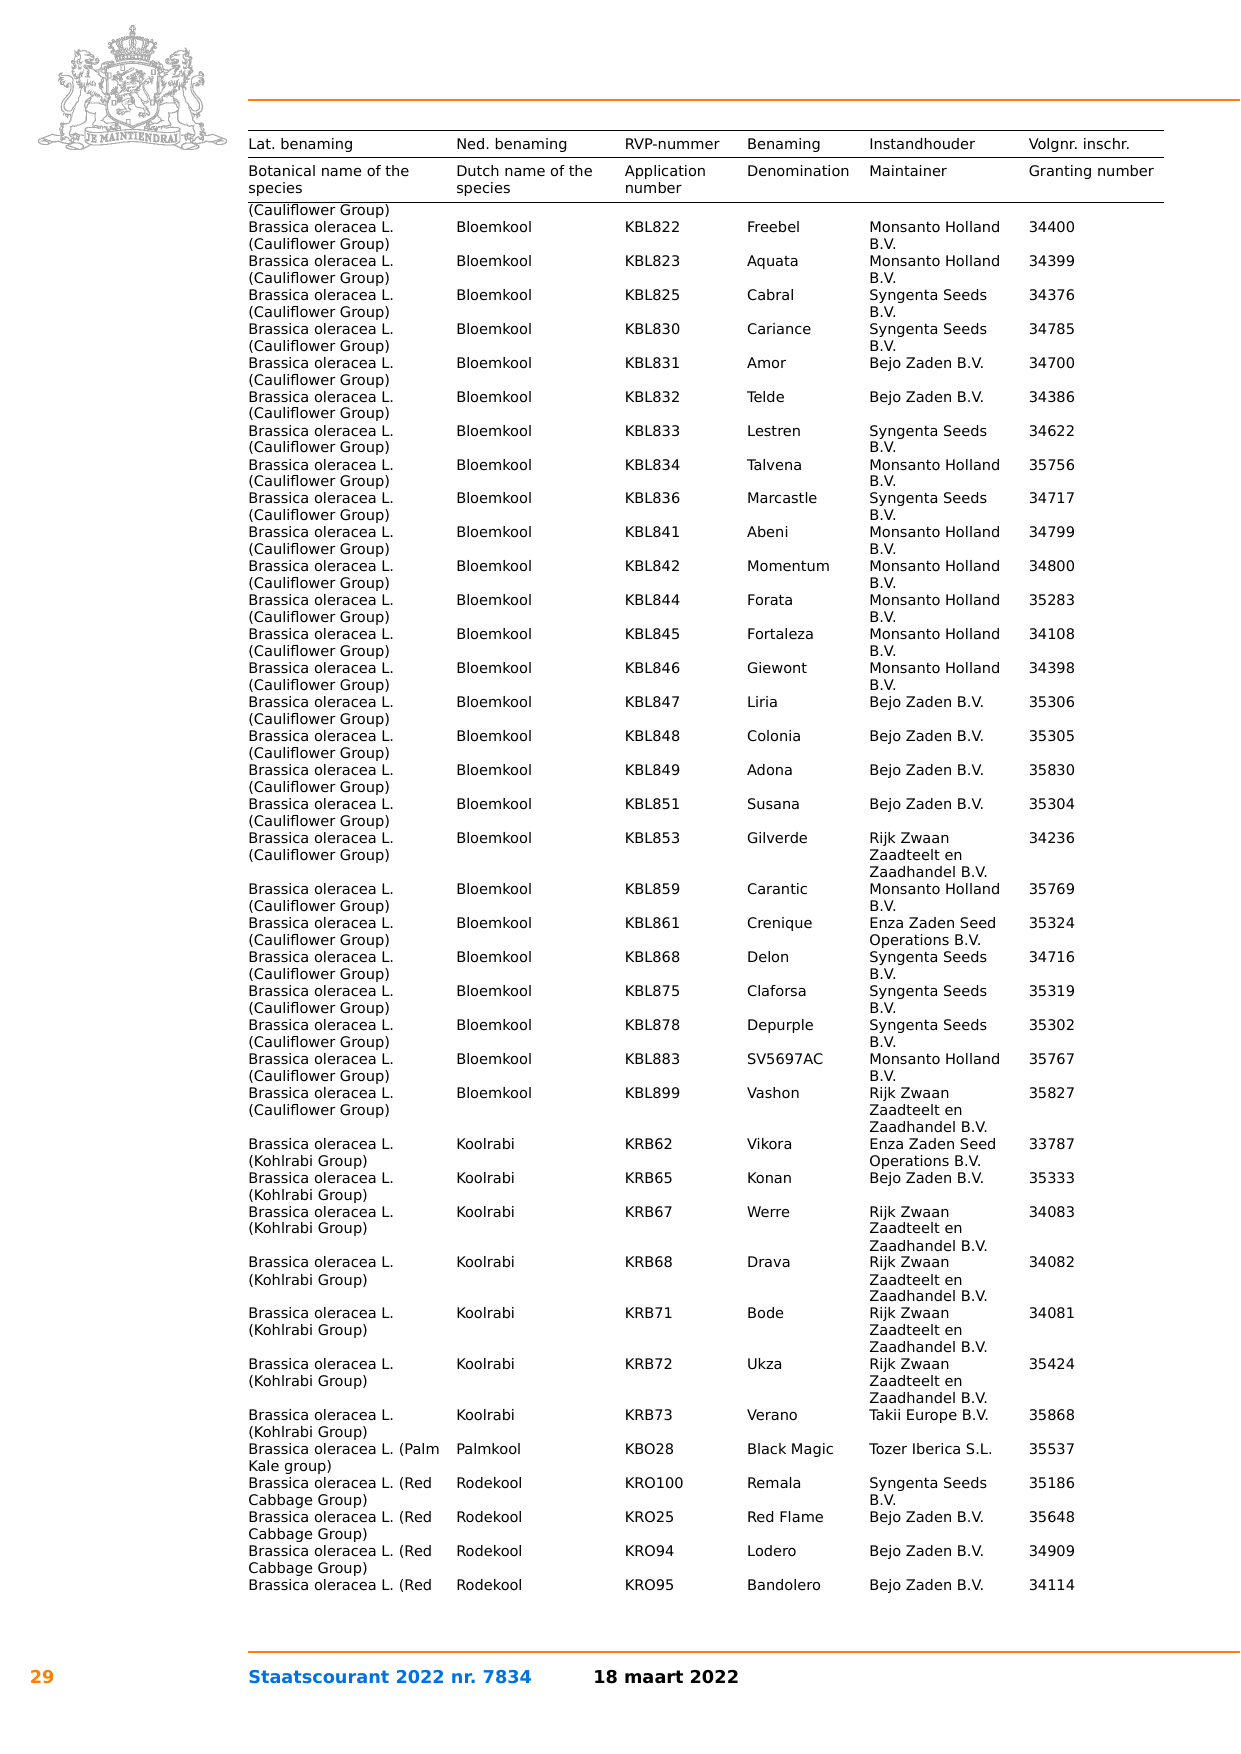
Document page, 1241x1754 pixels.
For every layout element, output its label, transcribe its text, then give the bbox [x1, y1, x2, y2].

table_cell Brassica oleracea L. (Cauliflower Group) [248, 728, 450, 762]
table_cell Bloemkool [450, 983, 618, 1017]
table_cell Bloemkool [450, 321, 618, 354]
table_cell Liria [741, 694, 863, 728]
picture [38, 25, 227, 150]
table_cell Syngenta Seeds B.V. [863, 949, 1022, 983]
table_cell 35756 [1023, 456, 1163, 490]
table_cell Bejo Zaden B.V. [863, 389, 1022, 422]
table_cell 34800 [1023, 558, 1163, 592]
table_cell KRB68 [619, 1254, 741, 1305]
table_cell Vashon [741, 1085, 863, 1136]
table_cell [863, 203, 1022, 219]
table_cell Bloemkool [450, 728, 618, 762]
table_cell Brassica oleracea L. (Cauliflower Group) [248, 423, 450, 456]
table_cell Bloemkool [450, 389, 618, 422]
table_cell Brassica oleracea L. (Cauliflower Group) [248, 321, 450, 354]
table_cell Bloemkool [450, 915, 618, 949]
table_cell Giewont [741, 660, 863, 694]
table_cell Brassica oleracea L. (Cauliflower Group) [248, 524, 450, 558]
table_cell Brassica oleracea L. (Kohlrabi Group) [248, 1356, 450, 1407]
table_cell Rijk Zwaan Zaadteelt en Zaadhandel B.V. [863, 1305, 1022, 1356]
table_cell Bloemkool [450, 796, 618, 830]
table_cell Carantic [741, 881, 863, 915]
table_cell Bloemkool [450, 881, 618, 915]
table_cell Syngenta Seeds B.V. [863, 983, 1022, 1017]
table_cell Bloemkool [450, 423, 618, 456]
table_cell [619, 203, 741, 219]
table_cell KBL853 [619, 830, 741, 881]
table_cell KBL848 [619, 728, 741, 762]
table_cell Syngenta Seeds B.V. [863, 1475, 1022, 1509]
table_cell Bloemkool [450, 762, 618, 796]
table_cell KRB73 [619, 1407, 741, 1441]
table_cell Monsanto Holland B.V. [863, 660, 1022, 694]
table_cell Bloemkool [450, 558, 618, 592]
table_cell Monsanto Holland B.V. [863, 524, 1022, 558]
table_cell Red Flame [741, 1509, 863, 1543]
table_cell Bloemkool [450, 1017, 618, 1051]
table_cell Verano [741, 1407, 863, 1441]
table_cell Rijk Zwaan Zaadteelt en Zaadhandel B.V. [863, 1204, 1022, 1254]
table_cell (Cauliflower Group) [248, 203, 450, 219]
table_cell Rodekool [450, 1577, 618, 1594]
table_cell Bejo Zaden B.V. [863, 1509, 1022, 1543]
table_cell Brassica oleracea L. (Red Cabbage Group) [248, 1475, 450, 1509]
table_cell Drava [741, 1254, 863, 1305]
table_cell Brassica oleracea L. (Cauliflower Group) [248, 881, 450, 915]
table_cell Bloemkool [450, 287, 618, 321]
table_header Volgnr. inschr. [1023, 131, 1163, 157]
table_cell Brassica oleracea L. (Kohlrabi Group) [248, 1170, 450, 1203]
table_cell 34083 [1023, 1204, 1163, 1254]
table_cell 35767 [1023, 1051, 1163, 1084]
table_cell Black Magic [741, 1441, 863, 1475]
table_cell Brassica oleracea L. (Cauliflower Group) [248, 796, 450, 830]
table_cell 35306 [1023, 694, 1163, 728]
table_cell KBL836 [619, 490, 741, 524]
table_cell KBL847 [619, 694, 741, 728]
table_cell Koolrabi [450, 1356, 618, 1407]
table_cell Bloemkool [450, 253, 618, 287]
table_cell 35537 [1023, 1441, 1163, 1475]
table_cell 34082 [1023, 1254, 1163, 1305]
table_cell KBL823 [619, 253, 741, 287]
table_cell Abeni [741, 524, 863, 558]
table_cell Monsanto Holland B.V. [863, 1051, 1022, 1084]
table_cell Monsanto Holland B.V. [863, 219, 1022, 253]
table_cell Adona [741, 762, 863, 796]
table_cell Bloemkool [450, 219, 618, 253]
table_cell Bloemkool [450, 1051, 618, 1084]
table_cell KBL849 [619, 762, 741, 796]
table_cell Cabral [741, 287, 863, 321]
table_cell Koolrabi [450, 1204, 618, 1254]
table_cell 34376 [1023, 287, 1163, 321]
table_cell Konan [741, 1170, 863, 1203]
table_header Instandhouder [863, 131, 1022, 157]
table_cell 35333 [1023, 1170, 1163, 1203]
table_cell [1023, 203, 1163, 219]
table_cell KBL859 [619, 881, 741, 915]
table_cell Delon [741, 949, 863, 983]
table_cell 34700 [1023, 355, 1163, 388]
table_cell Brassica oleracea L. (Cauliflower Group) [248, 626, 450, 660]
table_cell Application number [619, 158, 741, 202]
table_cell KRO95 [619, 1577, 741, 1594]
table_cell 35769 [1023, 881, 1163, 915]
table_cell Monsanto Holland B.V. [863, 558, 1022, 592]
table_cell Bloemkool [450, 830, 618, 881]
table_cell KBL899 [619, 1085, 741, 1136]
table_cell KBL825 [619, 287, 741, 321]
table_cell Brassica oleracea L. (Kohlrabi Group) [248, 1136, 450, 1169]
table_cell Koolrabi [450, 1407, 618, 1441]
table_cell Koolrabi [450, 1305, 618, 1356]
table_cell 34799 [1023, 524, 1163, 558]
table_cell Bejo Zaden B.V. [863, 796, 1022, 830]
table_cell Vikora [741, 1136, 863, 1169]
table_cell Tozer Iberica S.L. [863, 1441, 1022, 1475]
table_header Benaming [741, 131, 863, 157]
table_cell KBL834 [619, 456, 741, 490]
table_cell Freebel [741, 219, 863, 253]
table_cell KBL822 [619, 219, 741, 253]
table_cell Werre [741, 1204, 863, 1254]
table_cell Bloemkool [450, 1085, 618, 1136]
table_cell KBL878 [619, 1017, 741, 1051]
table_cell KBL831 [619, 355, 741, 388]
table_cell KBL832 [619, 389, 741, 422]
table_cell Lestren [741, 423, 863, 456]
table_cell 34399 [1023, 253, 1163, 287]
table_cell KBL851 [619, 796, 741, 830]
table_cell 33787 [1023, 1136, 1163, 1169]
table_cell Bejo Zaden B.V. [863, 355, 1022, 388]
table_cell 34386 [1023, 389, 1163, 422]
table_cell Remala [741, 1475, 863, 1509]
table_cell Brassica oleracea L. (Cauliflower Group) [248, 592, 450, 626]
table_cell KBL875 [619, 983, 741, 1017]
table_cell KBL844 [619, 592, 741, 626]
table_cell 35424 [1023, 1356, 1163, 1407]
table_cell Syngenta Seeds B.V. [863, 287, 1022, 321]
table_cell Brassica oleracea L. (Cauliflower Group) [248, 949, 450, 983]
table_cell Rijk Zwaan Zaadteelt en Zaadhandel B.V. [863, 1254, 1022, 1305]
table_cell Ukza [741, 1356, 863, 1407]
table_cell Brassica oleracea L. (Red Cabbage Group) [248, 1509, 450, 1543]
table_cell Syngenta Seeds B.V. [863, 423, 1022, 456]
table_cell 35186 [1023, 1475, 1163, 1509]
table_cell Rijk Zwaan Zaadteelt en Zaadhandel B.V. [863, 830, 1022, 881]
table_cell Brassica oleracea L. (Cauliflower Group) [248, 355, 450, 388]
table_cell 34622 [1023, 423, 1163, 456]
table_cell Enza Zaden Seed Operations B.V. [863, 915, 1022, 949]
table_cell 34081 [1023, 1305, 1163, 1356]
table_cell KBL883 [619, 1051, 741, 1084]
table_cell Bloemkool [450, 660, 618, 694]
table_cell Rijk Zwaan Zaadteelt en Zaadhandel B.V. [863, 1085, 1022, 1136]
table_cell Bloemkool [450, 524, 618, 558]
table_cell Rijk Zwaan Zaadteelt en Zaadhandel B.V. [863, 1356, 1022, 1407]
table_cell Brassica oleracea L. (Cauliflower Group) [248, 558, 450, 592]
table_cell Bejo Zaden B.V. [863, 1543, 1022, 1577]
table_cell KBL861 [619, 915, 741, 949]
table_cell Bloemkool [450, 490, 618, 524]
table_cell Rodekool [450, 1475, 618, 1509]
table_cell 34716 [1023, 949, 1163, 983]
table_cell Brassica oleracea L. (Kohlrabi Group) [248, 1407, 450, 1441]
table_cell 35648 [1023, 1509, 1163, 1543]
table_cell Monsanto Holland B.V. [863, 592, 1022, 626]
table_cell 35304 [1023, 796, 1163, 830]
table_cell Botanical name of the species [248, 158, 450, 202]
table_cell Bloemkool [450, 949, 618, 983]
table_cell Marcastle [741, 490, 863, 524]
table_cell Brassica oleracea L. (Kohlrabi Group) [248, 1204, 450, 1254]
table_cell Talvena [741, 456, 863, 490]
table_cell Brassica oleracea L. (Cauliflower Group) [248, 830, 450, 881]
table_cell KBL846 [619, 660, 741, 694]
table_cell Monsanto Holland B.V. [863, 626, 1022, 660]
table_header Lat. benaming [248, 131, 450, 157]
table_cell 34236 [1023, 830, 1163, 881]
table_cell KBL868 [619, 949, 741, 983]
table_cell [450, 203, 618, 219]
table_cell 35319 [1023, 983, 1163, 1017]
table_cell 34785 [1023, 321, 1163, 354]
table_cell Brassica oleracea L. (Palm Kale group) [248, 1441, 450, 1475]
table_cell Bejo Zaden B.V. [863, 762, 1022, 796]
table_cell Fortaleza [741, 626, 863, 660]
table_cell KRO94 [619, 1543, 741, 1577]
table_cell Takii Europe B.V. [863, 1407, 1022, 1441]
table_cell KBO28 [619, 1441, 741, 1475]
table_cell 35868 [1023, 1407, 1163, 1441]
table_cell Brassica oleracea L. (Cauliflower Group) [248, 762, 450, 796]
table_cell Brassica oleracea L. (Cauliflower Group) [248, 915, 450, 949]
table_cell Bloemkool [450, 626, 618, 660]
table_header RVP-nummer [619, 131, 741, 157]
table_cell 35827 [1023, 1085, 1163, 1136]
table_cell KBL833 [619, 423, 741, 456]
table_cell Brassica oleracea L. (Cauliflower Group) [248, 983, 450, 1017]
table_cell Brassica oleracea L. (Cauliflower Group) [248, 490, 450, 524]
table_cell Brassica oleracea L. (Cauliflower Group) [248, 456, 450, 490]
table_cell KRB67 [619, 1204, 741, 1254]
table_cell Claforsa [741, 983, 863, 1017]
table_cell Brassica oleracea L. (Kohlrabi Group) [248, 1305, 450, 1356]
table_cell KBL841 [619, 524, 741, 558]
table_cell Bandolero [741, 1577, 863, 1594]
table_cell Koolrabi [450, 1136, 618, 1169]
table_cell Brassica oleracea L. (Red Cabbage Group) [248, 1543, 450, 1577]
table_cell Monsanto Holland B.V. [863, 881, 1022, 915]
table_cell KRO100 [619, 1475, 741, 1509]
table_cell KRO25 [619, 1509, 741, 1543]
table_cell Crenique [741, 915, 863, 949]
table_cell Bejo Zaden B.V. [863, 694, 1022, 728]
table_cell SV5697AC [741, 1051, 863, 1084]
table_cell Lodero [741, 1543, 863, 1577]
table_cell 35830 [1023, 762, 1163, 796]
table_cell Momentum [741, 558, 863, 592]
table_cell Brassica oleracea L. (Cauliflower Group) [248, 389, 450, 422]
table_cell Dutch name of the species [450, 158, 618, 202]
table_cell Brassica oleracea L. (Cauliflower Group) [248, 694, 450, 728]
table_cell Amor [741, 355, 863, 388]
table_cell 35302 [1023, 1017, 1163, 1051]
table_cell Aquata [741, 253, 863, 287]
table_cell 34114 [1023, 1577, 1163, 1594]
table_cell Gilverde [741, 830, 863, 881]
table_cell Enza Zaden Seed Operations B.V. [863, 1136, 1022, 1169]
table_cell Brassica oleracea L. (Cauliflower Group) [248, 660, 450, 694]
table_cell KRB71 [619, 1305, 741, 1356]
table_cell Brassica oleracea L. (Cauliflower Group) [248, 1085, 450, 1136]
table_cell 35305 [1023, 728, 1163, 762]
table_cell Syngenta Seeds B.V. [863, 490, 1022, 524]
table_cell Palmkool [450, 1441, 618, 1475]
table_cell Brassica oleracea L. (Cauliflower Group) [248, 1051, 450, 1084]
table_cell Brassica oleracea L. (Kohlrabi Group) [248, 1254, 450, 1305]
table_cell Cariance [741, 321, 863, 354]
table_cell Granting number [1023, 158, 1163, 202]
table_cell Susana [741, 796, 863, 830]
table_cell Bejo Zaden B.V. [863, 1170, 1022, 1203]
table_cell Syngenta Seeds B.V. [863, 321, 1022, 354]
table_cell KRB62 [619, 1136, 741, 1169]
table_cell Telde [741, 389, 863, 422]
table_cell Monsanto Holland B.V. [863, 253, 1022, 287]
table_cell 34398 [1023, 660, 1163, 694]
table_cell Maintainer [863, 158, 1022, 202]
table_cell Koolrabi [450, 1254, 618, 1305]
table_cell Colonia [741, 728, 863, 762]
table_cell Rodekool [450, 1509, 618, 1543]
table_cell KBL830 [619, 321, 741, 354]
table_cell Forata [741, 592, 863, 626]
table_cell [741, 203, 863, 219]
table_cell 35324 [1023, 915, 1163, 949]
table_cell Bode [741, 1305, 863, 1356]
table_cell 35283 [1023, 592, 1163, 626]
table_cell Bloemkool [450, 592, 618, 626]
table_cell Brassica oleracea L. (Cauliflower Group) [248, 253, 450, 287]
table_cell Denomination [741, 158, 863, 202]
table_cell 34909 [1023, 1543, 1163, 1577]
table_cell KBL842 [619, 558, 741, 592]
table_cell KBL845 [619, 626, 741, 660]
table_cell Rodekool [450, 1543, 618, 1577]
table_cell Brassica oleracea L. (Cauliflower Group) [248, 219, 450, 253]
table_cell 34400 [1023, 219, 1163, 253]
table_cell Bloemkool [450, 456, 618, 490]
table_cell Bloemkool [450, 355, 618, 388]
table_cell 34717 [1023, 490, 1163, 524]
table_cell Brassica oleracea L. (Cauliflower Group) [248, 1017, 450, 1051]
table_cell Brassica oleracea L. (Cauliflower Group) [248, 287, 450, 321]
table_cell Bejo Zaden B.V. [863, 728, 1022, 762]
table_cell Depurple [741, 1017, 863, 1051]
table_cell KRB65 [619, 1170, 741, 1203]
table_header Ned. benaming [450, 131, 618, 157]
table_cell Monsanto Holland B.V. [863, 456, 1022, 490]
table_cell Syngenta Seeds B.V. [863, 1017, 1022, 1051]
table_cell 34108 [1023, 626, 1163, 660]
table_cell Koolrabi [450, 1170, 618, 1203]
table_cell Bejo Zaden B.V. [863, 1577, 1022, 1594]
table_cell Brassica oleracea L. (Red [248, 1577, 450, 1594]
table_cell KRB72 [619, 1356, 741, 1407]
table_cell Bloemkool [450, 694, 618, 728]
